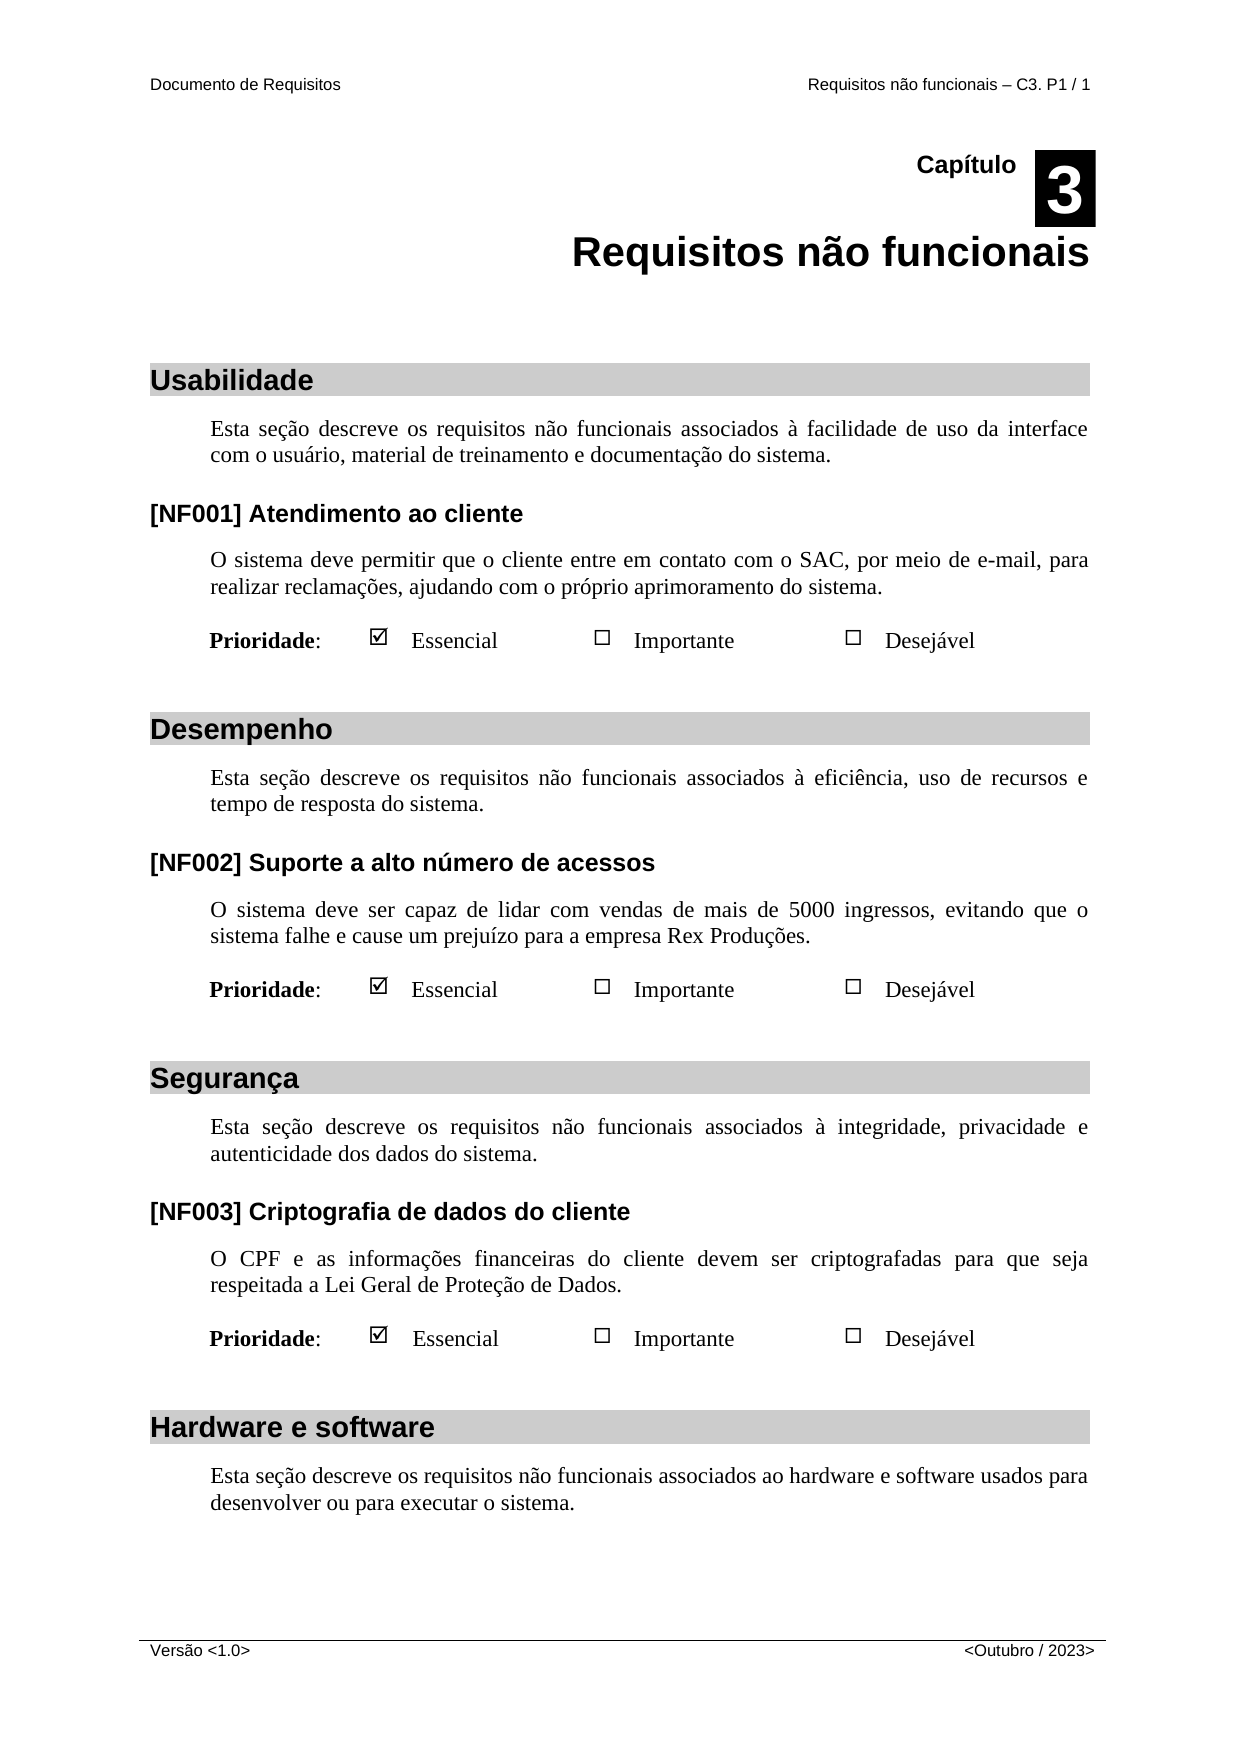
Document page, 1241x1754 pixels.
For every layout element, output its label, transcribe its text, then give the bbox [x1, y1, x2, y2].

text [NF001] Atendimento ao cliente [150, 499, 1090, 528]
table_header  [829, 955, 873, 1023]
text Esta seção descreve os requisitos não funcionais associados à integridade, privacidade e autenticidade dos dados do sistema. [210, 1113, 1090, 1166]
table_header Prioridade: [194, 955, 357, 1023]
table_header Prioridade: [194, 605, 357, 674]
text O sistema deve permitir que o cliente entre em contato com o SAC, por meio de e-mail, para realizar reclamações, ajudando com o próprio aprimoramento do sistema. [210, 546, 1090, 599]
text [NF002] Suporte a alto número de acessos [150, 848, 1090, 877]
table_header  [578, 955, 622, 1023]
subtitle Usabilidade [150, 363, 1090, 396]
table_header Desejável [874, 605, 1017, 674]
table_header Essencial [400, 955, 578, 1023]
table_header  [829, 1304, 873, 1373]
table_header  [578, 1304, 622, 1373]
table_header  [357, 955, 400, 1023]
subtitle Requisitos não funcionais [150, 227, 1090, 275]
table_header Desejável [874, 955, 1017, 1023]
text Esta seção descreve os requisitos não funcionais associados ao hardware e software usados para desenvolver ou para executar o sistema. [210, 1462, 1090, 1515]
text O sistema deve ser capaz de lidar com vendas de mais de 5000 ingressos, evitando que o sistema falhe e cause um prejuízo para a empresa Rex Produções. [210, 896, 1090, 948]
text Esta seção descreve os requisitos não funcionais associados à eficiência, uso de recursos e tempo de resposta do sistema. [210, 764, 1090, 817]
table_header  [578, 605, 622, 674]
subtitle Segurança [150, 1061, 1090, 1094]
table_header  [357, 605, 400, 674]
table_header Importante [623, 1304, 829, 1373]
table_header Prioridade: [194, 1304, 357, 1373]
text Esta seção descreve os requisitos não funcionais associados à facilidade de uso da interface com o usuário, material de treinamento e documentação do sistema. [210, 415, 1090, 468]
subtitle Hardware e software [150, 1410, 1090, 1444]
table_header Essencial [400, 605, 578, 674]
text [NF003] Criptografia de dados do cliente [150, 1197, 1090, 1226]
table_header Desejável [874, 1304, 1017, 1373]
text Capítulo [150, 150, 1035, 227]
table_header Essencial [401, 1304, 578, 1373]
table_header  [357, 1304, 401, 1373]
text O CPF e as informações financeiras do cliente devem ser criptografadas para que seja respeitada a Lei Geral de Proteção de Dados. [210, 1245, 1090, 1297]
table_header Importante [623, 605, 829, 674]
table_header  [829, 605, 873, 674]
subtitle Desempenho [150, 712, 1090, 745]
table_header Importante [623, 955, 829, 1023]
